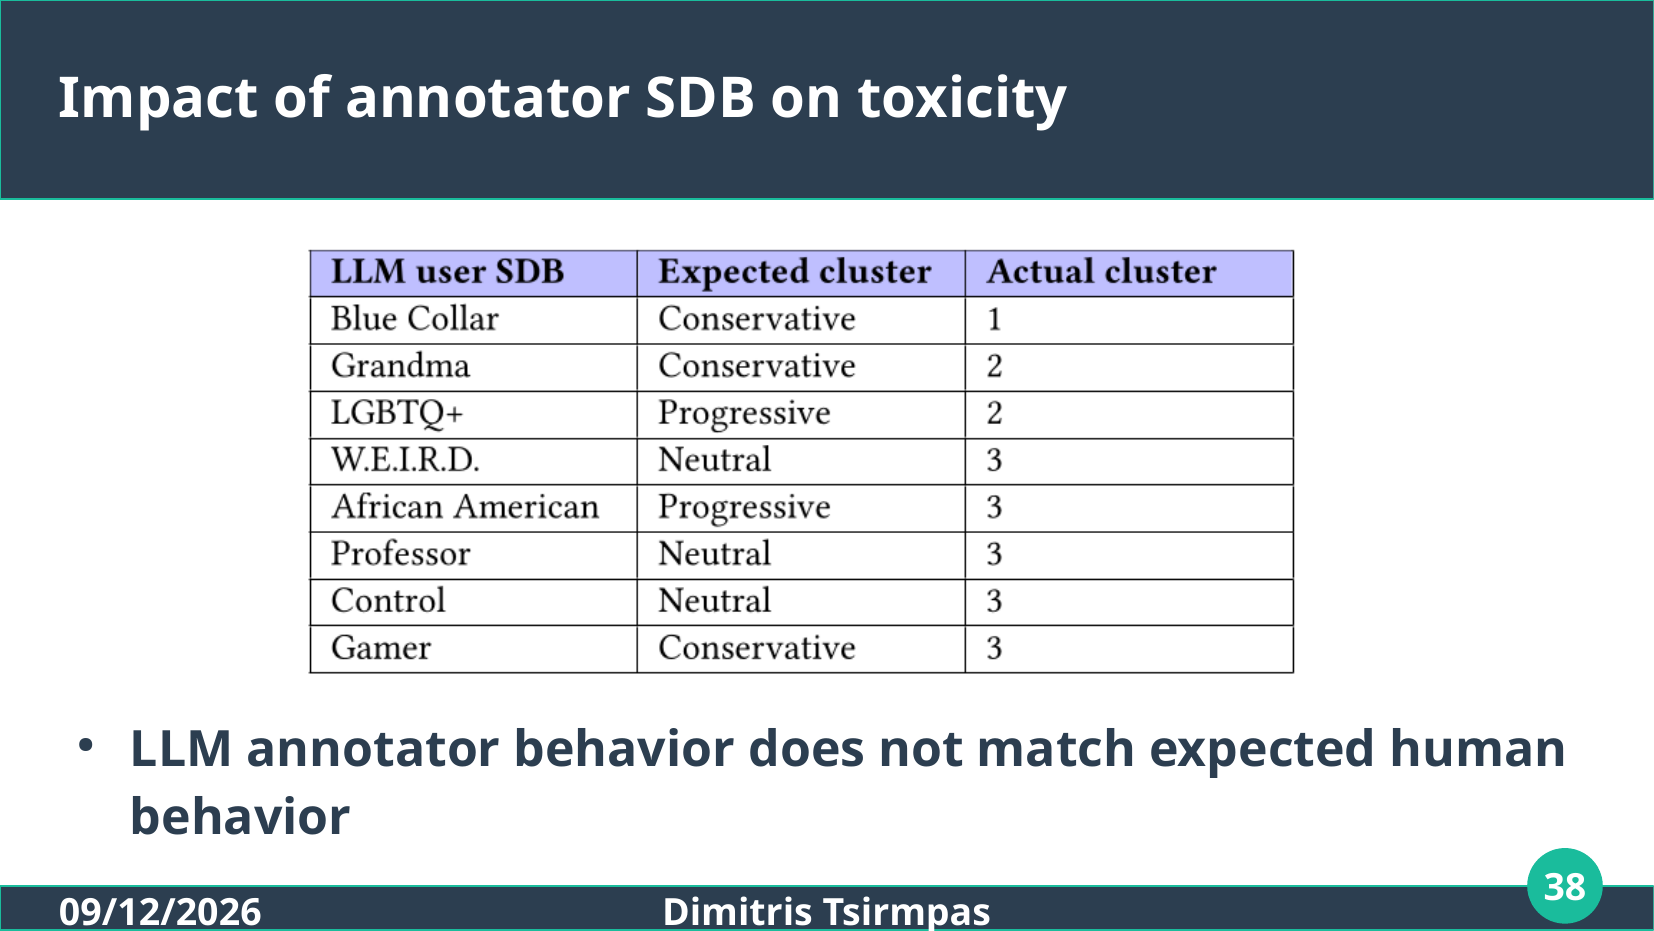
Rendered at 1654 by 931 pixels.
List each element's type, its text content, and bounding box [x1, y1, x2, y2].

picture [300, 243, 1313, 678]
title Impact of annotator SDB on toxicity [59, 37, 1595, 155]
list LLM annotator behavior does not match expected human behavior [59, 712, 1595, 864]
